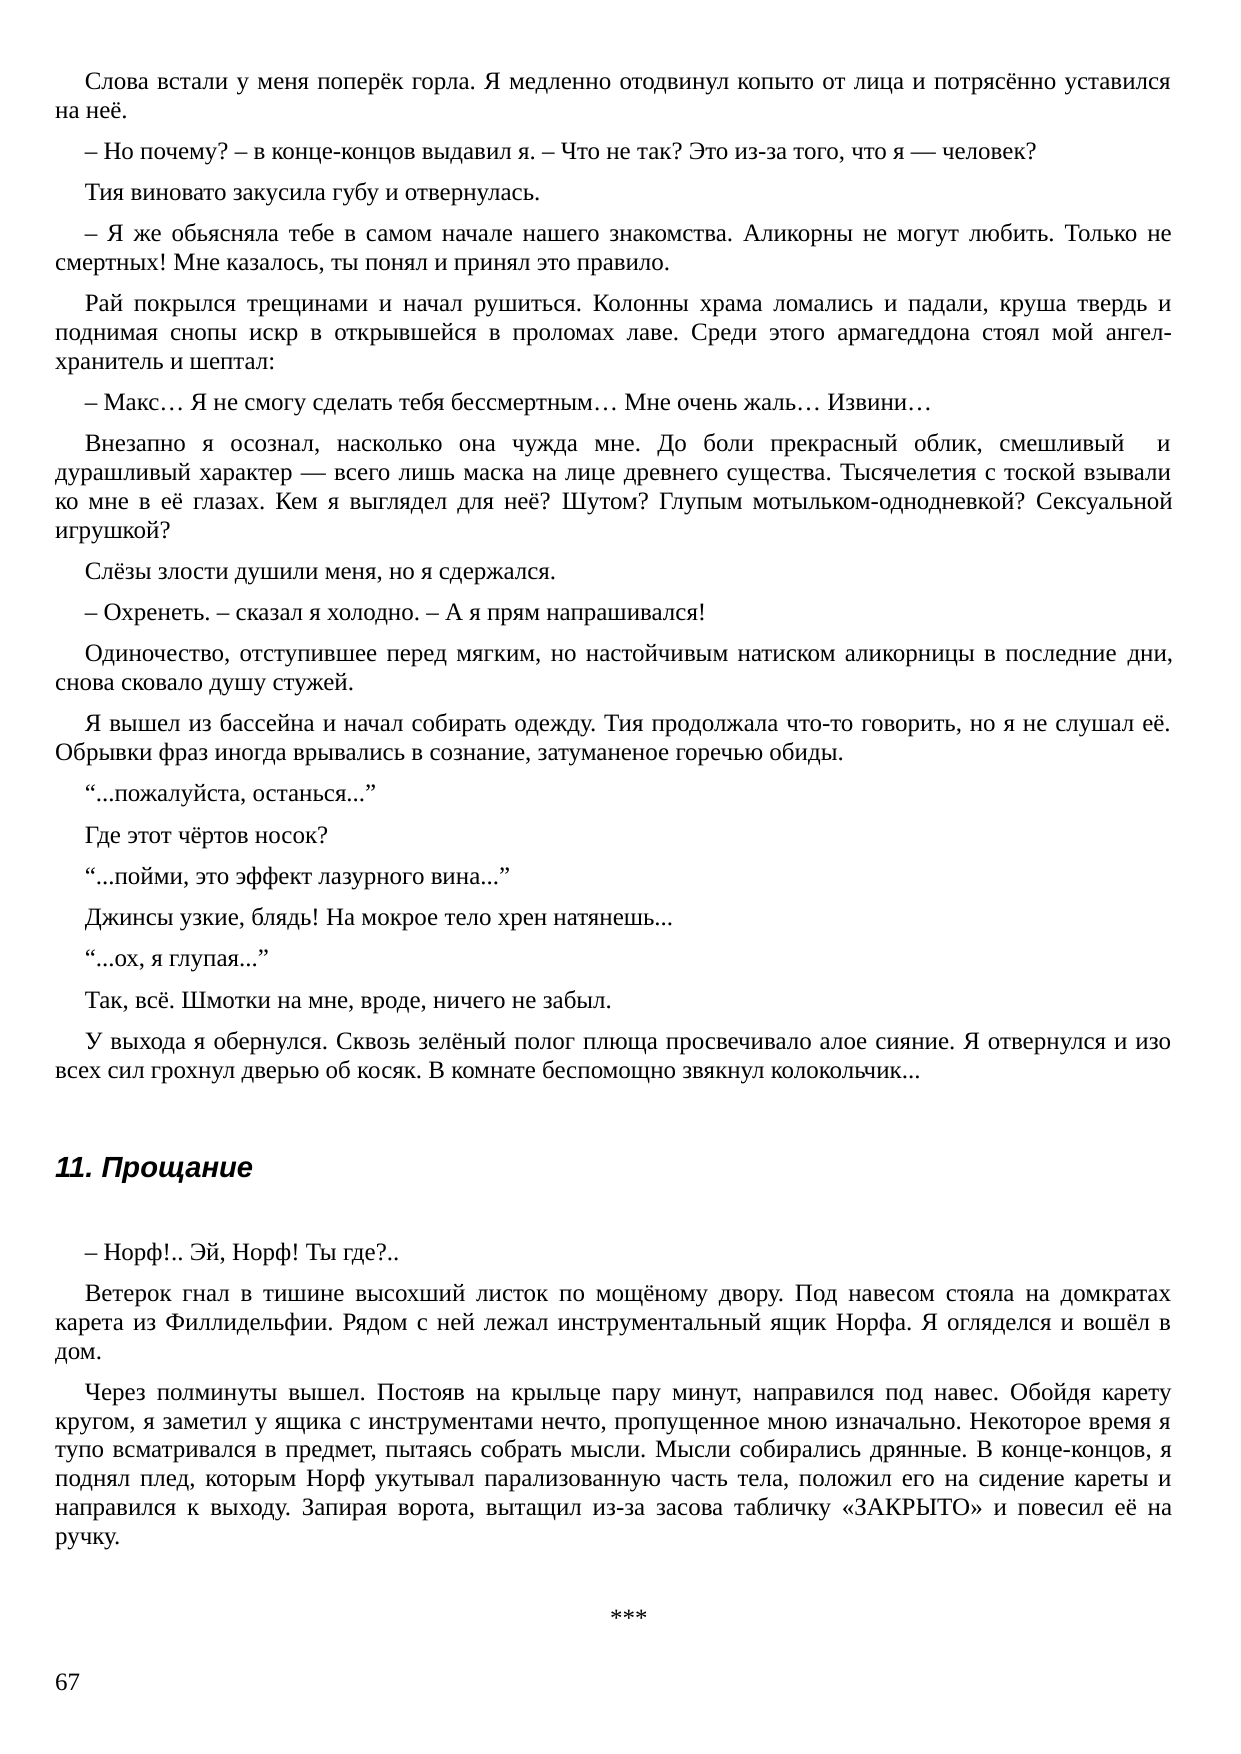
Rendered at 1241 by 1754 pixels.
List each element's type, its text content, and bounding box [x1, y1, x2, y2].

text – Макс… Я не смогу сделать тебя бессмертным… Мне очень жаль… Извини… [55, 387, 1173, 416]
text – Норф!.. Эй, Норф! Ты где?.. [55, 1237, 1173, 1266]
text Рай покрылся трещинами и начал рушиться. Колонны храма ломались и падали, круша твердь и поднимая снопы искр в открывшейся в проломах лаве. Среди этого армагеддона стоял мой ангел-хранитель и шептал: [55, 288, 1173, 375]
text Так, всё. Шмотки на мне, вроде, ничего не забыл. [55, 985, 1173, 1013]
text Слова встали у меня поперёк горла. Я медленно отодвинул копыто от лица и потрясённо уставился на неё. [55, 66, 1173, 123]
text “...ох, я глупая...” [55, 943, 1173, 972]
text – Я же обьясняла тебе в самом начале нашего знакомства. Аликорны не могут любить. Только не смертных! Мне казалось, ты понял и принял это правило. [55, 218, 1173, 276]
text – Но почему? – в конце-концов выдавил я. – Что не так? Это из-за того, что я — человек? [55, 136, 1173, 165]
subtitle 11. Прощание [55, 1150, 1173, 1183]
text Где этот чёртов носок? [55, 820, 1173, 848]
text Тия виновато закусила губу и отвернулась. [55, 177, 1173, 206]
text Я вышел из бассейна и начал собирать одежду. Тия продолжала что-то говорить, но я не слушал её. Обрывки фраз иногда врывались в сознание, затуманеное горечью обиды. [55, 708, 1173, 766]
text У выхода я обернулся. Сквозь зелёный полог плюща просвечивало алое сияние. Я отвернулся и изо всех сил грохнул дверью об косяк. В комнате беспомощно звякнул колокольчик... [55, 1026, 1173, 1083]
text “...пойми, это эффект лазурного вина...” [55, 861, 1173, 890]
text Джинсы узкие, блядь! На мокрое тело хрен натянешь... [55, 902, 1173, 931]
text – Охренеть. – сказал я холодно. – А я прям напрашивался! [55, 597, 1173, 626]
text Ветерок гнал в тишине высохший листок по мощёному двору. Под навесом стояла на домкратах карета из Филлидельфии. Рядом с ней лежал инструментальный ящик Норфа. Я огляделся и вошёл в дом. [55, 1278, 1173, 1364]
text Внезапно я осознал, насколько она чужда мне. До боли прекрасный облик, смешливый и дурашливый характер — всего лишь маска на лице древнего существа. Тысячелетия с тоской взывали ко мне в её глазах. Кем я выглядел для неё? Шутом? Глупым мотыльком-однодневкой? Сексуальной игрушкой? [55, 428, 1173, 543]
text Одиночество, отступившее перед мягким, но настойчивым натиском аликорницы в последние дни, снова сковало душу стужей. [55, 638, 1173, 696]
text Слёзы злости душили меня, но я сдержался. [55, 556, 1173, 585]
text Через полминуты вышел. Постояв на крыльце пару минут, направился под навес. Обойдя карету кругом, я заметил у ящика с инструментами нечто, пропущенное мною изначально. Некоторое время я тупо всматривался в предмет, пытаясь собрать мысли. Мысли собирались дрянные. В конце-концов, я поднял плед, которым Норф укутывал парализованную часть тела, положил его на сидение кареты и направился к выходу. Запирая ворота, вытащил из-за засова табличку «ЗАКРЫТО» и повесил её на ручку. [55, 1377, 1173, 1549]
text *** [55, 1603, 1173, 1632]
text “...пожалуйста, останься...” [55, 778, 1173, 807]
